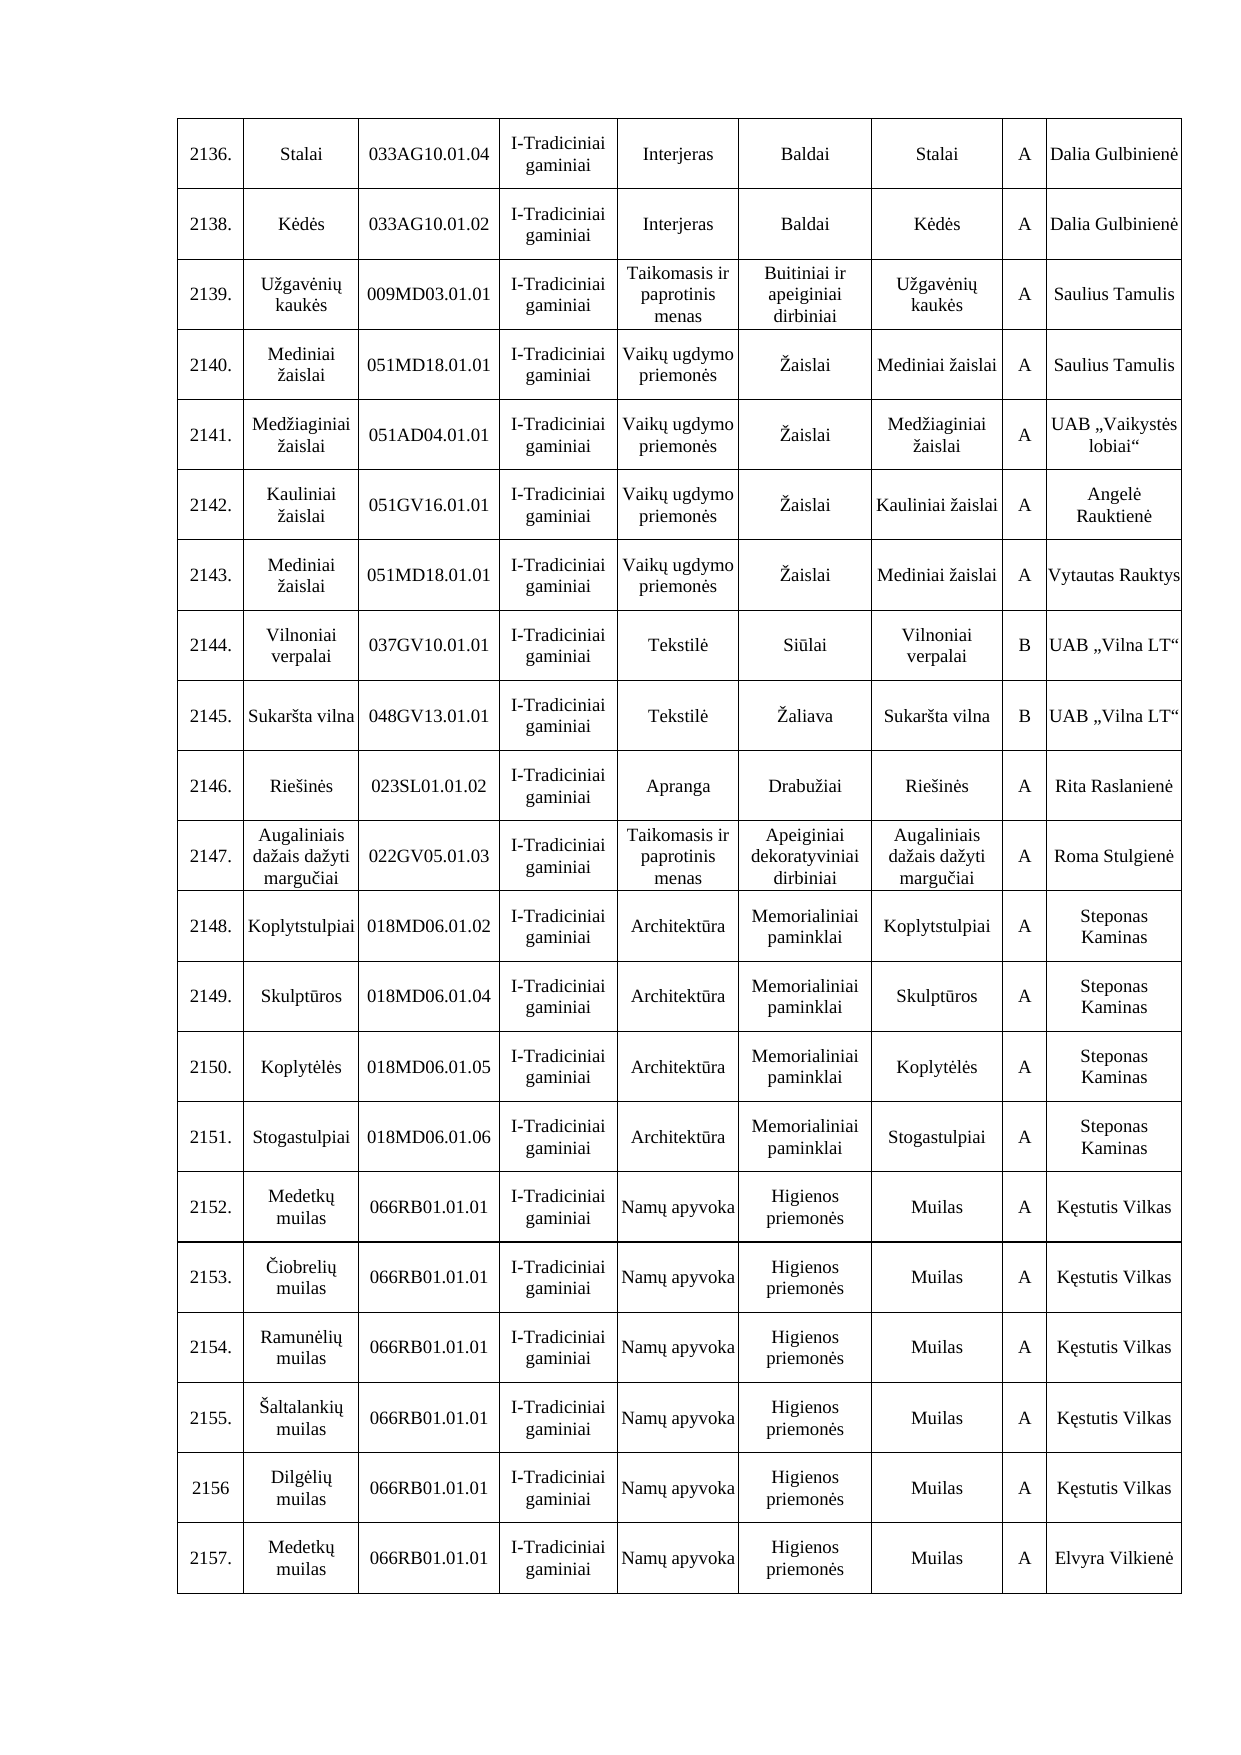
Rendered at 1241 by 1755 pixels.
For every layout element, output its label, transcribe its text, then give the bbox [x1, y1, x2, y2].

table_cell Tekstilė [618, 611, 738, 680]
table_cell 2151. [178, 1102, 243, 1171]
table_cell 048GV13.01.01 [359, 681, 499, 750]
table_cell UAB „Vilna LT“ [1047, 611, 1181, 680]
table_cell I-Tradiciniai gaminiai [500, 400, 617, 469]
table_cell B [1003, 611, 1046, 680]
table_cell A [1003, 400, 1046, 469]
table_cell 2149. [178, 962, 243, 1031]
table_cell Higienos priemonės [739, 1243, 871, 1312]
table_cell Dalia Gulbinienė [1047, 119, 1181, 188]
table_cell 2147. [178, 821, 243, 890]
table_cell Vaikų ugdymo priemonės [618, 400, 738, 469]
table_cell Kėdės [872, 189, 1002, 258]
table_cell 023SL01.01.02 [359, 751, 499, 820]
table_cell Stalai [872, 119, 1002, 188]
table_cell 066RB01.01.01 [359, 1172, 499, 1241]
table_cell 066RB01.01.01 [359, 1453, 499, 1522]
table_cell Higienos priemonės [739, 1523, 871, 1592]
table_cell 2152. [178, 1172, 243, 1241]
table_cell I-Tradiciniai gaminiai [500, 260, 617, 329]
table_cell Vytautas Rauktys [1047, 540, 1181, 609]
table_cell Kęstutis Vilkas [1047, 1453, 1181, 1522]
table_cell Baldai [739, 189, 871, 258]
table_cell Stogastulpiai [244, 1102, 358, 1171]
table_cell Steponas Kaminas [1047, 891, 1181, 961]
table_cell Ramunėlių muilas [244, 1313, 358, 1382]
table_cell A [1003, 189, 1046, 258]
table_cell Vaikų ugdymo priemonės [618, 330, 738, 399]
table_cell 066RB01.01.01 [359, 1523, 499, 1592]
table_cell 2155. [178, 1383, 243, 1452]
table_cell A [1003, 891, 1046, 961]
table_cell Kauliniai žaislai [872, 470, 1002, 539]
table_cell Vilnoniai verpalai [244, 611, 358, 680]
table_cell Žaislai [739, 470, 871, 539]
table_cell Medetkų muilas [244, 1172, 358, 1241]
table_cell Mediniai žaislai [872, 330, 1002, 399]
table_cell Muilas [872, 1383, 1002, 1452]
table_cell I-Tradiciniai gaminiai [500, 540, 617, 609]
table_cell Mediniai žaislai [872, 540, 1002, 609]
table_cell A [1003, 470, 1046, 539]
table_cell Baldai [739, 119, 871, 188]
table_cell I-Tradiciniai gaminiai [500, 821, 617, 890]
table_cell Mediniai žaislai [244, 330, 358, 399]
table_cell Architektūra [618, 891, 738, 961]
table_cell Žaislai [739, 330, 871, 399]
table_cell Medžiaginiai žaislai [244, 400, 358, 469]
table_cell Steponas Kaminas [1047, 1102, 1181, 1171]
table_cell I-Tradiciniai gaminiai [500, 1523, 617, 1592]
table_cell Muilas [872, 1172, 1002, 1241]
table_cell Koplytstulpiai [244, 891, 358, 961]
table_cell 2154. [178, 1313, 243, 1382]
table_cell 2157. [178, 1523, 243, 1592]
table_cell 2139. [178, 260, 243, 329]
table_cell A [1003, 119, 1046, 188]
table_cell Siūlai [739, 611, 871, 680]
table_cell 2156 [178, 1453, 243, 1522]
table_cell A [1003, 1243, 1046, 1312]
table_cell 022GV05.01.03 [359, 821, 499, 890]
table_cell 2150. [178, 1032, 243, 1101]
table_cell Šaltalankių muilas [244, 1383, 358, 1452]
table_cell 2143. [178, 540, 243, 609]
table_cell Namų apyvoka [618, 1172, 738, 1241]
table_cell Higienos priemonės [739, 1172, 871, 1241]
table_cell I-Tradiciniai gaminiai [500, 1383, 617, 1452]
table_cell 2142. [178, 470, 243, 539]
table_cell Namų apyvoka [618, 1453, 738, 1522]
table_cell 2144. [178, 611, 243, 680]
table_cell I-Tradiciniai gaminiai [500, 891, 617, 961]
table_cell I-Tradiciniai gaminiai [500, 1243, 617, 1312]
table_cell UAB „Vilna LT“ [1047, 681, 1181, 750]
table_cell Riešinės [244, 751, 358, 820]
table_cell Memorialiniai paminklai [739, 1102, 871, 1171]
table_cell A [1003, 260, 1046, 329]
table_cell 018MD06.01.05 [359, 1032, 499, 1101]
table_cell Namų apyvoka [618, 1243, 738, 1312]
table_cell Kauliniai žaislai [244, 470, 358, 539]
table_cell Stalai [244, 119, 358, 188]
table_cell Apranga [618, 751, 738, 820]
table_cell 066RB01.01.01 [359, 1243, 499, 1312]
table_cell I-Tradiciniai gaminiai [500, 611, 617, 680]
table_cell 2138. [178, 189, 243, 258]
table_cell Augaliniais dažais dažyti margučiai [872, 821, 1002, 890]
table_cell 066RB01.01.01 [359, 1313, 499, 1382]
table_cell Kęstutis Vilkas [1047, 1383, 1181, 1452]
table_cell Memorialiniai paminklai [739, 1032, 871, 1101]
table_cell Užgavėnių kaukės [872, 260, 1002, 329]
table_cell I-Tradiciniai gaminiai [500, 1032, 617, 1101]
table_cell Buitiniai ir apeiginiai dirbiniai [739, 260, 871, 329]
table_cell 037GV10.01.01 [359, 611, 499, 680]
table_cell Rita Raslanienė [1047, 751, 1181, 820]
table_cell Kęstutis Vilkas [1047, 1313, 1181, 1382]
table_cell A [1003, 330, 1046, 399]
table_cell A [1003, 1453, 1046, 1522]
table_cell I-Tradiciniai gaminiai [500, 470, 617, 539]
table_cell Kėdės [244, 189, 358, 258]
table_cell A [1003, 1102, 1046, 1171]
table_cell Užgavėnių kaukės [244, 260, 358, 329]
table_cell A [1003, 1172, 1046, 1241]
table_cell Stogastulpiai [872, 1102, 1002, 1171]
table_cell Dilgėlių muilas [244, 1453, 358, 1522]
table_cell I-Tradiciniai gaminiai [500, 189, 617, 258]
table_cell 033AG10.01.04 [359, 119, 499, 188]
table_cell Skulptūros [244, 962, 358, 1031]
table_cell A [1003, 1313, 1046, 1382]
table_cell Saulius Tamulis [1047, 260, 1181, 329]
table_cell Muilas [872, 1523, 1002, 1592]
table_cell Memorialiniai paminklai [739, 962, 871, 1031]
table_cell Sukaršta vilna [872, 681, 1002, 750]
table_cell A [1003, 821, 1046, 890]
table_cell Koplytėlės [244, 1032, 358, 1101]
table_cell Kęstutis Vilkas [1047, 1172, 1181, 1241]
table_cell Žaislai [739, 400, 871, 469]
table_cell A [1003, 1523, 1046, 1592]
table_cell Namų apyvoka [618, 1383, 738, 1452]
table_cell Muilas [872, 1313, 1002, 1382]
table_cell Medžiaginiai žaislai [872, 400, 1002, 469]
table_cell Sukaršta vilna [244, 681, 358, 750]
table_cell A [1003, 540, 1046, 609]
table_cell 018MD06.01.02 [359, 891, 499, 961]
table_cell Žaislai [739, 540, 871, 609]
table_cell 2140. [178, 330, 243, 399]
table_cell Augaliniais dažais dažyti margučiai [244, 821, 358, 890]
table_cell I-Tradiciniai gaminiai [500, 1102, 617, 1171]
table_cell Memorialiniai paminklai [739, 891, 871, 961]
table_cell Vilnoniai verpalai [872, 611, 1002, 680]
table_cell 009MD03.01.01 [359, 260, 499, 329]
table_cell 051AD04.01.01 [359, 400, 499, 469]
table_cell Koplytstulpiai [872, 891, 1002, 961]
table_cell Koplytėlės [872, 1032, 1002, 1101]
table_cell Architektūra [618, 1102, 738, 1171]
table_cell Angelė Rauktienė [1047, 470, 1181, 539]
table_cell Muilas [872, 1453, 1002, 1522]
table_cell I-Tradiciniai gaminiai [500, 119, 617, 188]
table_cell Mediniai žaislai [244, 540, 358, 609]
table_cell 033AG10.01.02 [359, 189, 499, 258]
table_cell Namų apyvoka [618, 1523, 738, 1592]
table_cell Interjeras [618, 119, 738, 188]
table_cell Skulptūros [872, 962, 1002, 1031]
table_cell 2145. [178, 681, 243, 750]
table_cell Interjeras [618, 189, 738, 258]
table_cell Tekstilė [618, 681, 738, 750]
table_cell 018MD06.01.04 [359, 962, 499, 1031]
table_cell Steponas Kaminas [1047, 962, 1181, 1031]
table_cell A [1003, 1383, 1046, 1452]
table_cell I-Tradiciniai gaminiai [500, 681, 617, 750]
table_cell 2153. [178, 1243, 243, 1312]
table_cell A [1003, 962, 1046, 1031]
table_cell UAB „Vaikystės lobiai“ [1047, 400, 1181, 469]
table_cell B [1003, 681, 1046, 750]
table_cell 051MD18.01.01 [359, 540, 499, 609]
table_cell 2148. [178, 891, 243, 961]
table_cell Žaliava [739, 681, 871, 750]
table_cell I-Tradiciniai gaminiai [500, 330, 617, 399]
table_cell 018MD06.01.06 [359, 1102, 499, 1171]
table_cell 2136. [178, 119, 243, 188]
table_cell Elvyra Vilkienė [1047, 1523, 1181, 1592]
table_cell 051GV16.01.01 [359, 470, 499, 539]
table_cell Architektūra [618, 1032, 738, 1101]
table_cell Čiobrelių muilas [244, 1243, 358, 1312]
table_cell Namų apyvoka [618, 1313, 738, 1382]
table_cell I-Tradiciniai gaminiai [500, 962, 617, 1031]
table_cell Taikomasis ir paprotinis menas [618, 260, 738, 329]
table_cell Dalia Gulbinienė [1047, 189, 1181, 258]
table_cell Steponas Kaminas [1047, 1032, 1181, 1101]
table_cell Saulius Tamulis [1047, 330, 1181, 399]
table_cell Drabužiai [739, 751, 871, 820]
table_cell A [1003, 1032, 1046, 1101]
table_cell Taikomasis ir paprotinis menas [618, 821, 738, 890]
table_cell I-Tradiciniai gaminiai [500, 1453, 617, 1522]
table_cell 051MD18.01.01 [359, 330, 499, 399]
table_cell Higienos priemonės [739, 1313, 871, 1382]
table_cell Roma Stulgienė [1047, 821, 1181, 890]
table_cell Vaikų ugdymo priemonės [618, 470, 738, 539]
table_cell Apeiginiai dekoratyviniai dirbiniai [739, 821, 871, 890]
table_cell Vaikų ugdymo priemonės [618, 540, 738, 609]
table_cell I-Tradiciniai gaminiai [500, 1172, 617, 1241]
table_cell I-Tradiciniai gaminiai [500, 1313, 617, 1382]
table_cell Architektūra [618, 962, 738, 1031]
table_cell Riešinės [872, 751, 1002, 820]
table_cell Medetkų muilas [244, 1523, 358, 1592]
table_cell 2146. [178, 751, 243, 820]
table_cell Muilas [872, 1243, 1002, 1312]
table_cell Higienos priemonės [739, 1383, 871, 1452]
table_cell 2141. [178, 400, 243, 469]
table_cell A [1003, 751, 1046, 820]
table_cell Higienos priemonės [739, 1453, 871, 1522]
table_cell 066RB01.01.01 [359, 1383, 499, 1452]
table_cell I-Tradiciniai gaminiai [500, 751, 617, 820]
table_cell Kęstutis Vilkas [1047, 1243, 1181, 1312]
